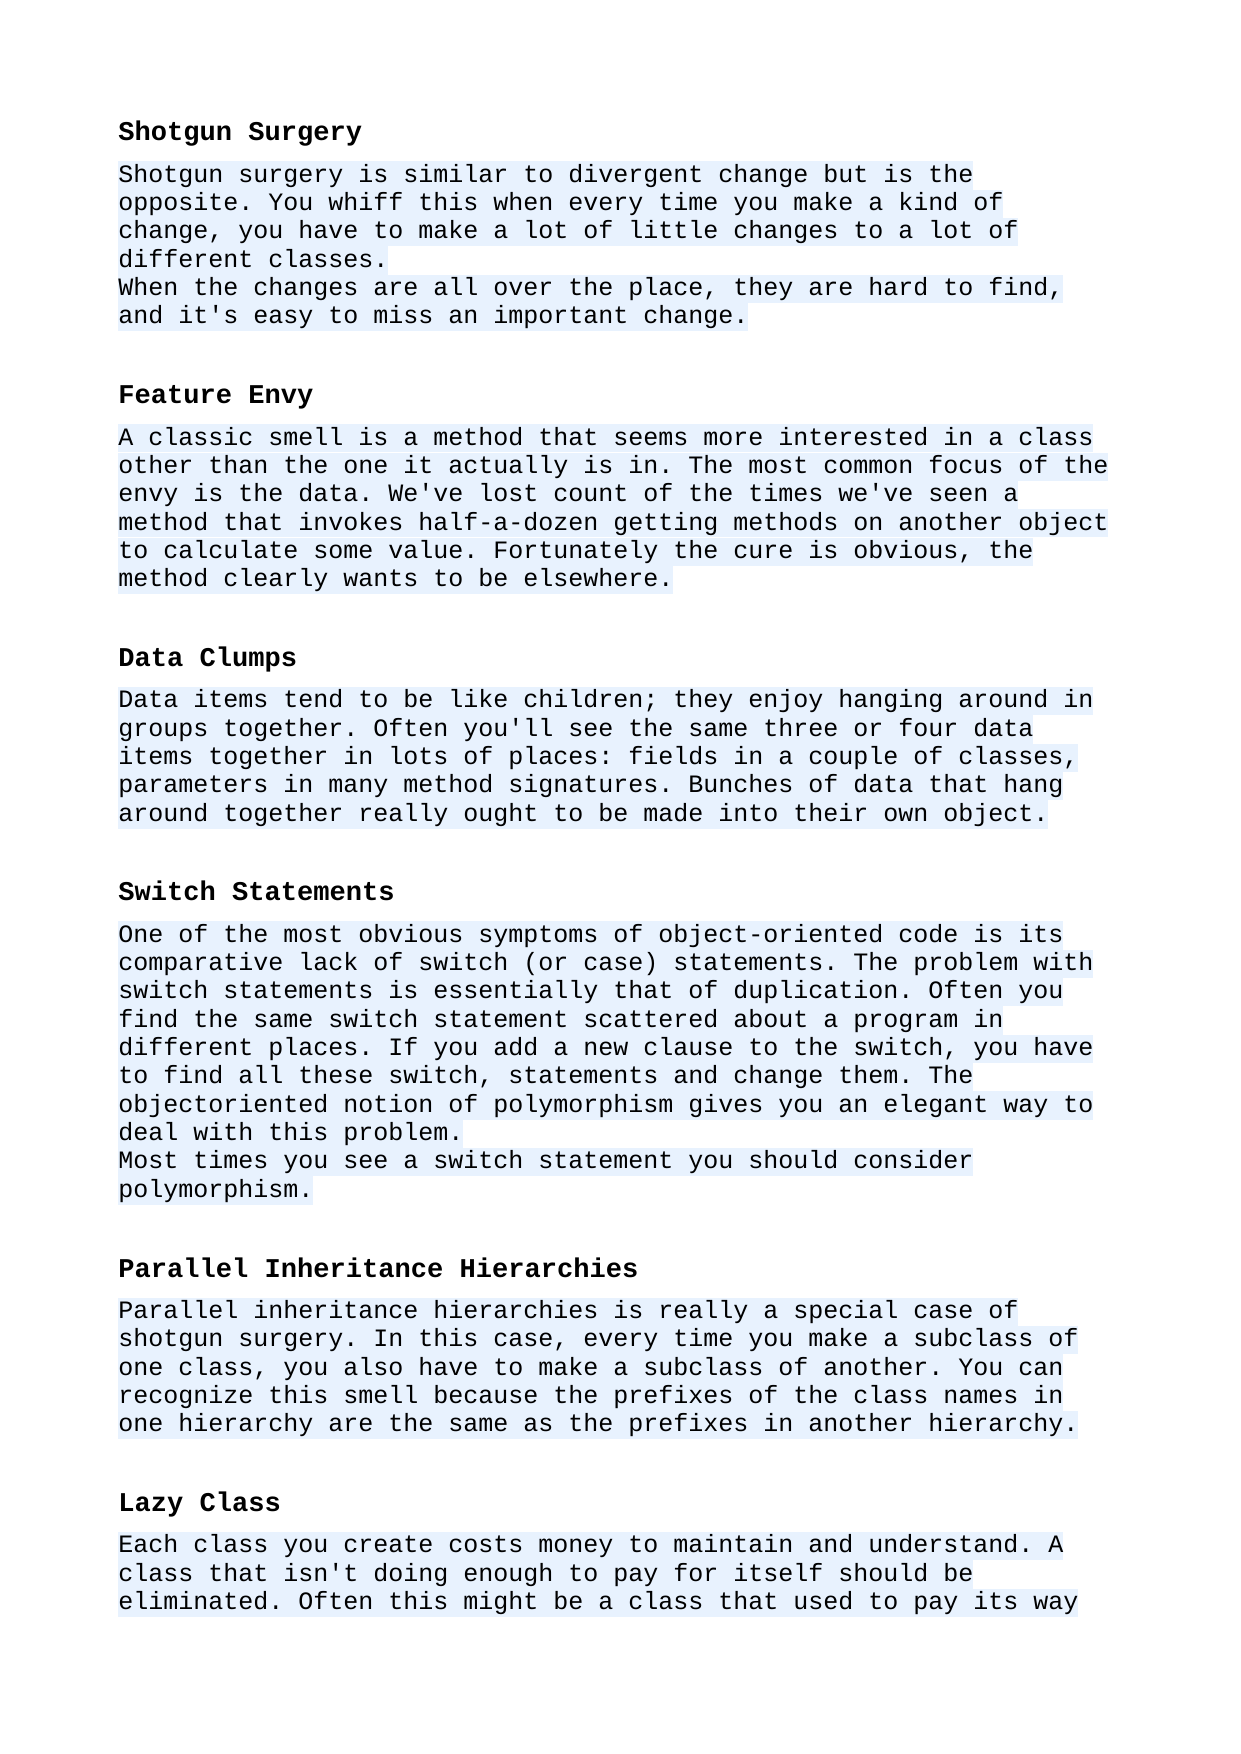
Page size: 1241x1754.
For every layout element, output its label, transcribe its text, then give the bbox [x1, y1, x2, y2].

text Shotgun surgery is similar to divergent change but is the opposite. You whiff this when every time you make a kind of change, you have to make a lot of little changes to a lot of different classes. [118, 161, 1122, 275]
text When the changes are all over the place, they are hard to find, and it's easy to miss an important change. [118, 275, 1122, 331]
text Most times you see a switch statement you should consider polymorphism. [118, 1148, 1122, 1205]
subtitle Shotgun Surgery [118, 118, 1122, 149]
subtitle Lazy Class [118, 1489, 1122, 1519]
text parameters in many method signatures. Bunches of data that hang around together really ought to be made into their own object. [118, 772, 1122, 829]
subtitle Data Clumps [118, 644, 1122, 674]
text One of the most obvious symptoms of object-oriented code is its comparative lack of switch (or case) statements. The problem with switch statements is essentially that of duplication. Often you [118, 921, 1122, 1006]
subtitle Parallel Inheritance Hierarchies [118, 1254, 1122, 1285]
text Parallel inheritance hierarchies is really a special case of shotgun surgery. In this case, every time you make a subclass of one class, you also have to make a subclass of another. You can [118, 1298, 1122, 1383]
text Data items tend to be like children; they enjoy hanging around in groups together. Often you'll see the same three or four data items together in lots of places: fields in a couple of classes, [118, 687, 1122, 772]
text find the same switch statement scattered about a program in different places. If you add a new clause to the switch, you have to find all these switch, statements and change them. The objectoriented notion of polymorphism gives you an elegant way to deal with this problem. [118, 1006, 1122, 1148]
subtitle Switch Statements [118, 878, 1122, 909]
subtitle Feature Envy [118, 381, 1122, 412]
text Each class you create costs money to maintain and understand. A class that isn't doing enough to pay for itself should be eliminated. Often this might be a class that used to pay its way [118, 1532, 1122, 1617]
text A classic smell is a method that seems more interested in a class other than the one it actually is in. The most common focus of the envy is the data. We've lost count of the times we've seen a method that invokes half-a-dozen getting methods on another object to calculate some value. Fortunately the cure is obvious, the method clearly wants to be elsewhere. [118, 424, 1122, 594]
text recognize this smell because the prefixes of the class names in one hierarchy are the same as the prefixes in another hierarchy. [118, 1383, 1122, 1439]
